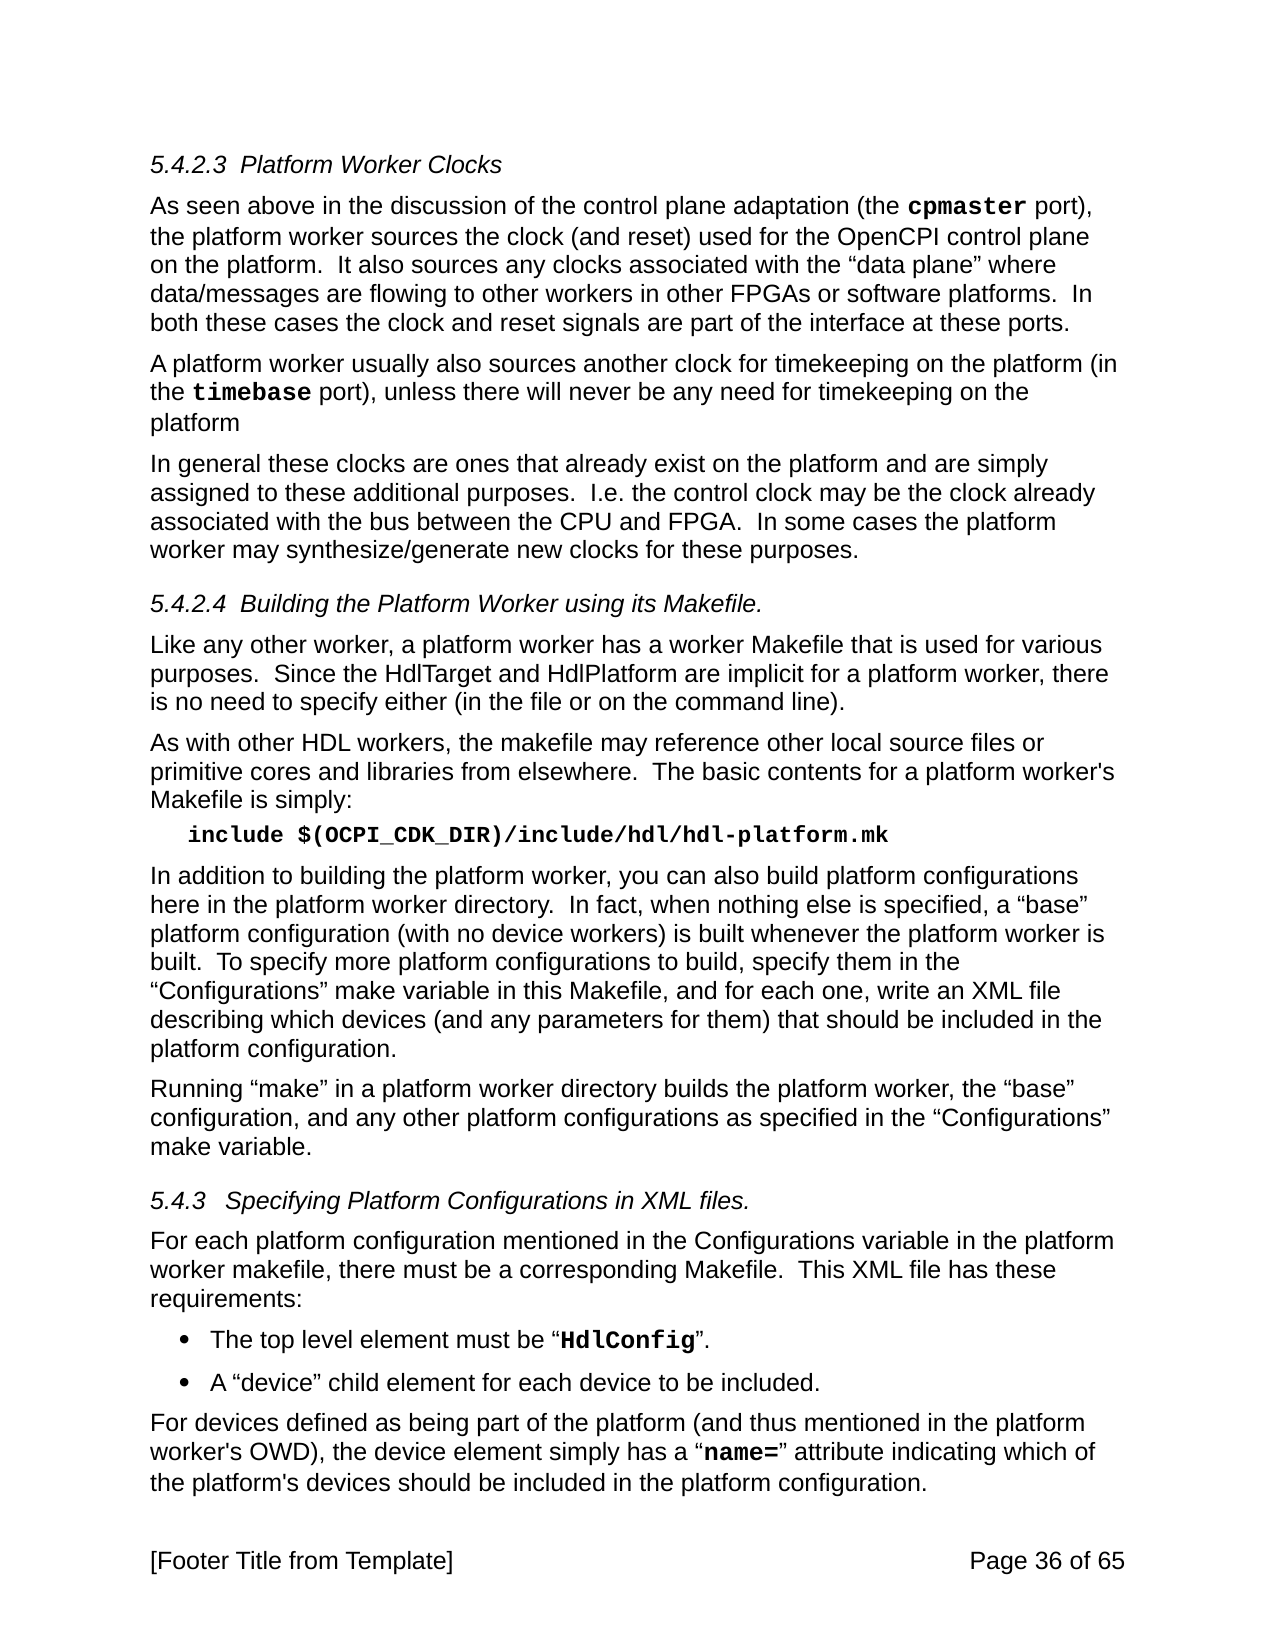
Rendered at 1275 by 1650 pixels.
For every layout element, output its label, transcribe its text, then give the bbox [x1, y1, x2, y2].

subtitle Building the Platform Worker using its Makefile. [150, 589, 1125, 618]
text For each platform configuration mentioned in the Configurations variable in the platform worker makefile, there must be a corresponding Makefile. This XML file has these requirements: [150, 1226, 1125, 1313]
subtitle Platform Worker Clocks [150, 150, 1125, 179]
list The top level element must be “HdlConfig”. [180, 1324, 1125, 1356]
subtitle Specifying Platform Configurations in XML files. [150, 1186, 1125, 1214]
list A “device” child element for each device to be included. [180, 1367, 1125, 1396]
text include $(OCPI_CDK_DIR)/include/hdl/hdl-platform.mk [187, 823, 1125, 849]
text Running “make” in a platform worker directory builds the platform worker, the “base” configuration, and any other platform configurations as specified in the “Configurations” make variable. [150, 1074, 1125, 1161]
text Like any other worker, a platform worker has a worker Makefile that is used for various purposes. Since the HdlTarget and HdlPlatform are implicit for a platform worker, there is no need to specify either (in the file or on the command line). [150, 630, 1125, 716]
text As with other HDL workers, the makefile may reference other local source files or primitive cores and libraries from elsewhere. The basic contents for a platform worker's Makefile is simply: [150, 728, 1125, 814]
text A platform worker usually also sources another clock for timekeeping on the platform (in the timebase port), unless there will never be any need for timekeeping on the platform [150, 349, 1125, 437]
text For devices defined as being part of the platform (and thus mentioned in the platform worker's OWD), the device element simply has a “name=” attribute indicating which of the platform's devices should be included in the platform configuration. [150, 1408, 1125, 1497]
text As seen above in the discussion of the control plane adaptation (the cpmaster port), the platform worker sources the clock (and reset) used for the OpenCPI control plane on the platform. It also sources any clocks associated with the “data plane” where data/messages are flowing to other workers in other FPGAs or software platforms. In both these cases the clock and reset signals are part of the interface at these ports. [150, 191, 1125, 337]
text In general these clocks are ones that already exist on the platform and are simply assigned to these additional purposes. I.e. the control clock may be the clock already associated with the bus between the CPU and FPGA. In some cases the platform worker may synthesize/generate new clocks for these purposes. [150, 449, 1125, 564]
text In addition to building the platform worker, you can also build platform configurations here in the platform worker directory. In fact, when nothing else is specified, a “base” platform configuration (with no device workers) is built whenever the platform worker is built. To specify more platform configurations to build, specify them in the “Configurations” make variable in this Makefile, and for each one, write an XML file describing which devices (and any parameters for them) that should be included in the platform configuration. [150, 861, 1125, 1062]
